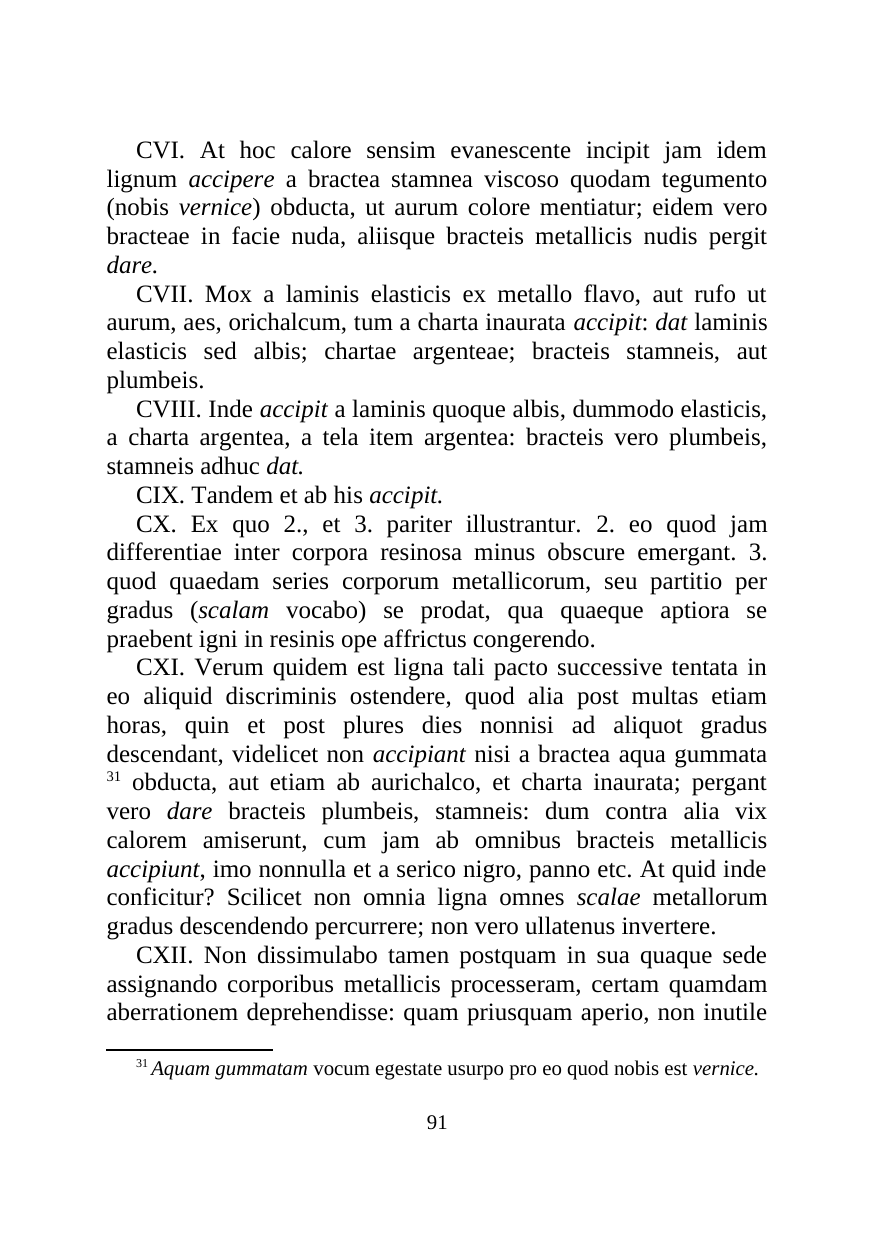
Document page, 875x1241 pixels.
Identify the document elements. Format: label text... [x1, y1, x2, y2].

text CVIII. Inde accipit a laminis quoque albis, dummodo elasticis, a charta argentea, a tela item argentea: bracteis vero plumbeis, stamneis adhuc dat. [106, 394, 768, 480]
text CVII. Mox a laminis elasticis ex metallo flavo, aut rufo ut aurum, aes, orichalcum, tum a charta inaurata accipit: dat laminis elasticis sed albis; chartae argenteae; bracteis stamneis, aut plumbeis. [106, 279, 768, 394]
text CX. Ex quo 2., et 3. pariter illustrantur. 2. eo quod jam differentiae inter corpora resinosa minus obscure emergant. 3. quod quaedam series corporum metallicorum, seu partitio per gradus (scalam vocabo) se prodat, qua quaeque aptiora se praebent igni in resinis ope affrictus congerendo. [106, 509, 768, 652]
text CIX. Tandem et ab his accipit. [106, 480, 768, 509]
text CXII. Non dissimulabo tamen postquam in sua quaque sede assignando corporibus metallicis processeram, certam quamdam aberrationem deprehendisse: quam priusquam aperio, non inutile [106, 940, 768, 1026]
text CVI. At hoc calore sensim evanescente incipit jam idem lignum accipere a bractea stamnea viscoso quodam tegumento (nobis vernice) obducta, ut aurum colore mentiatur; eidem vero bracteae in facie nuda, aliisque bracteis metallicis nudis pergit dare. [106, 135, 768, 279]
text Aquam gummatam vocum egestate usurpo pro eo quod nobis est vernice. [106, 1056, 768, 1080]
text CXI. Verum quidem est ligna tali pacto successive tentata in eo aliquid discriminis ostendere, quod alia post multas etiam horas, quin et post plures dies nonnisi ad aliquot gradus descendant, videlicet non accipiant nisi a bractea aqua gummata obducta, aut etiam ab aurichalco, et charta inaurata; pergant vero dare bracteis plumbeis, stamneis: dum contra alia vix calorem amiserunt, cum jam ab omnibus bracteis metallicis accipiunt, imo nonnulla et a serico nigro, panno etc. At quid inde conficitur? Scilicet non omnia ligna omnes scalae metallorum gradus descendendo percurrere; non vero ullatenus invertere. [106, 652, 768, 940]
